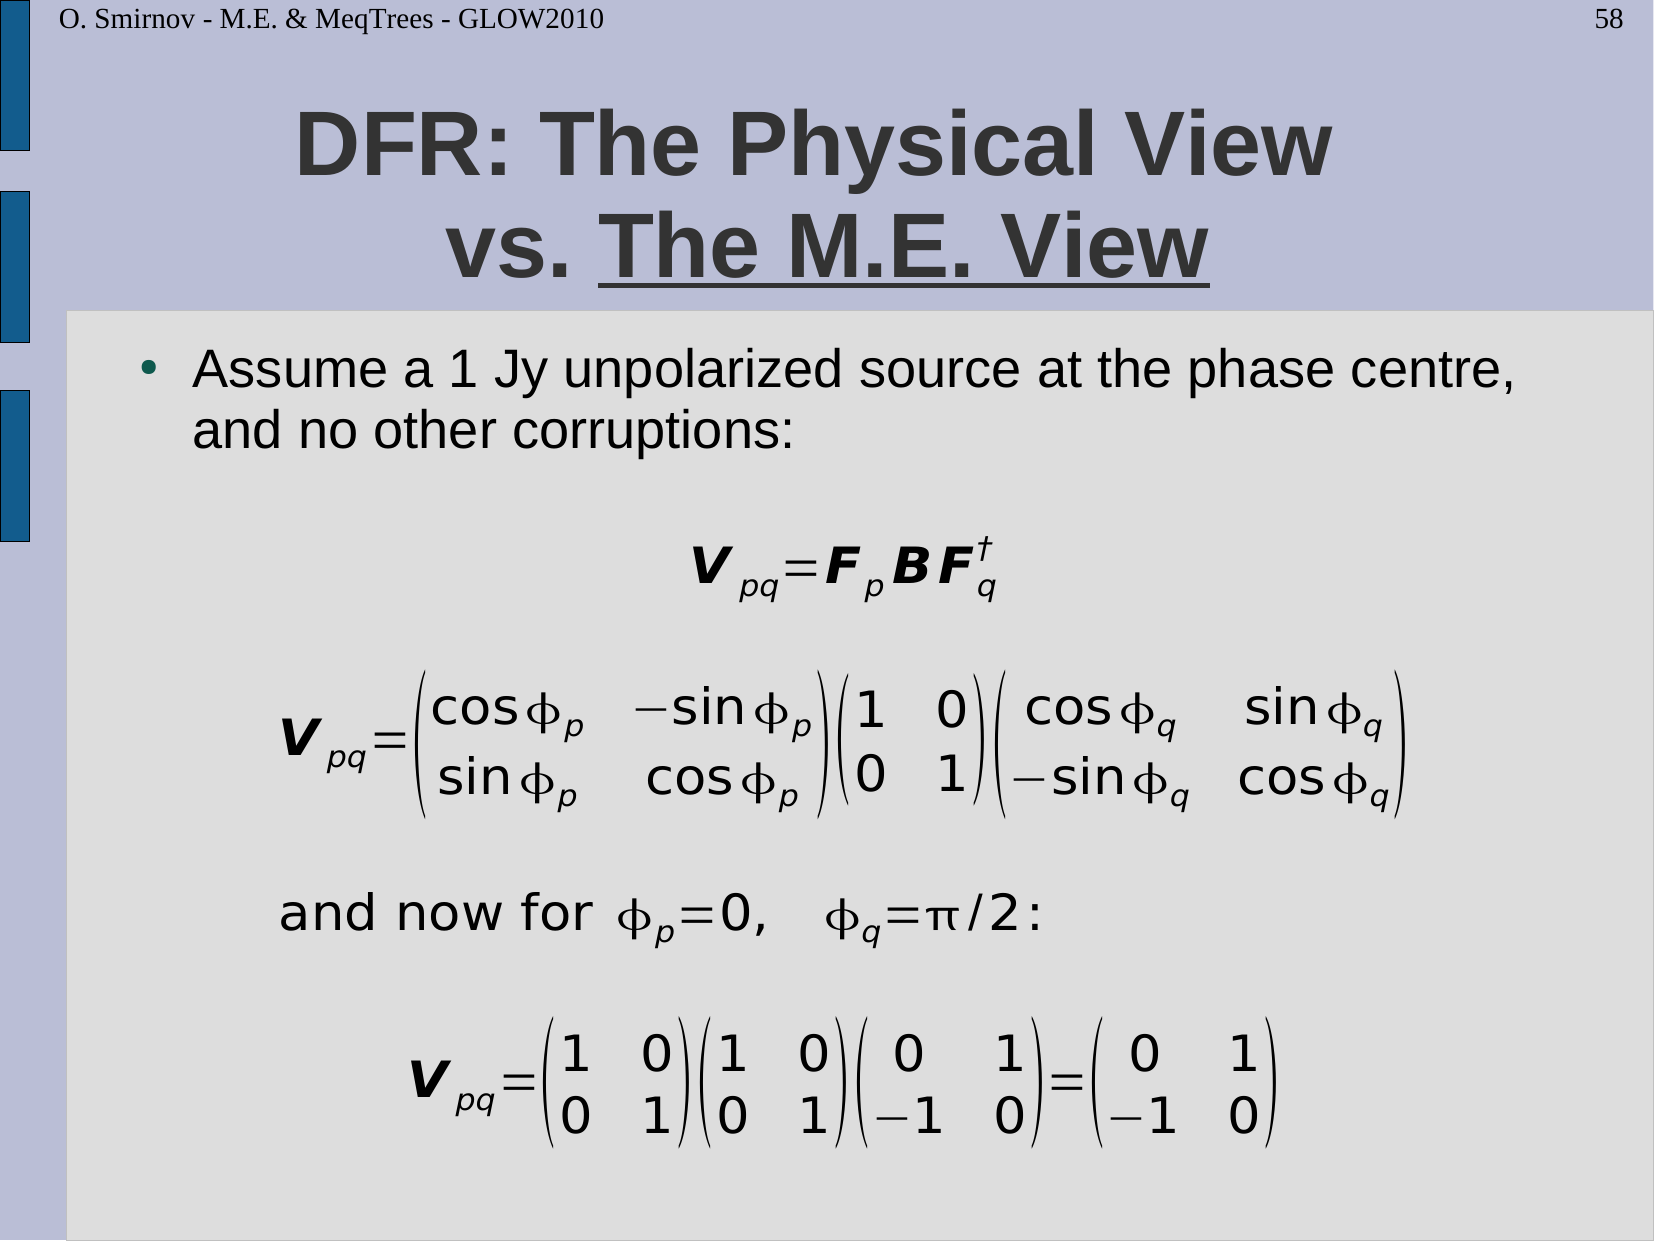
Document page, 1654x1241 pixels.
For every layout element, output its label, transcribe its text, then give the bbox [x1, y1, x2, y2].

title DFR: The Physical View vs. The M.E. View [121, 91, 1534, 299]
chart [272, 530, 1417, 1152]
list Assume a 1 Jy unpolarized source at the phase centre, and no other corruptions: [121, 338, 1534, 1158]
